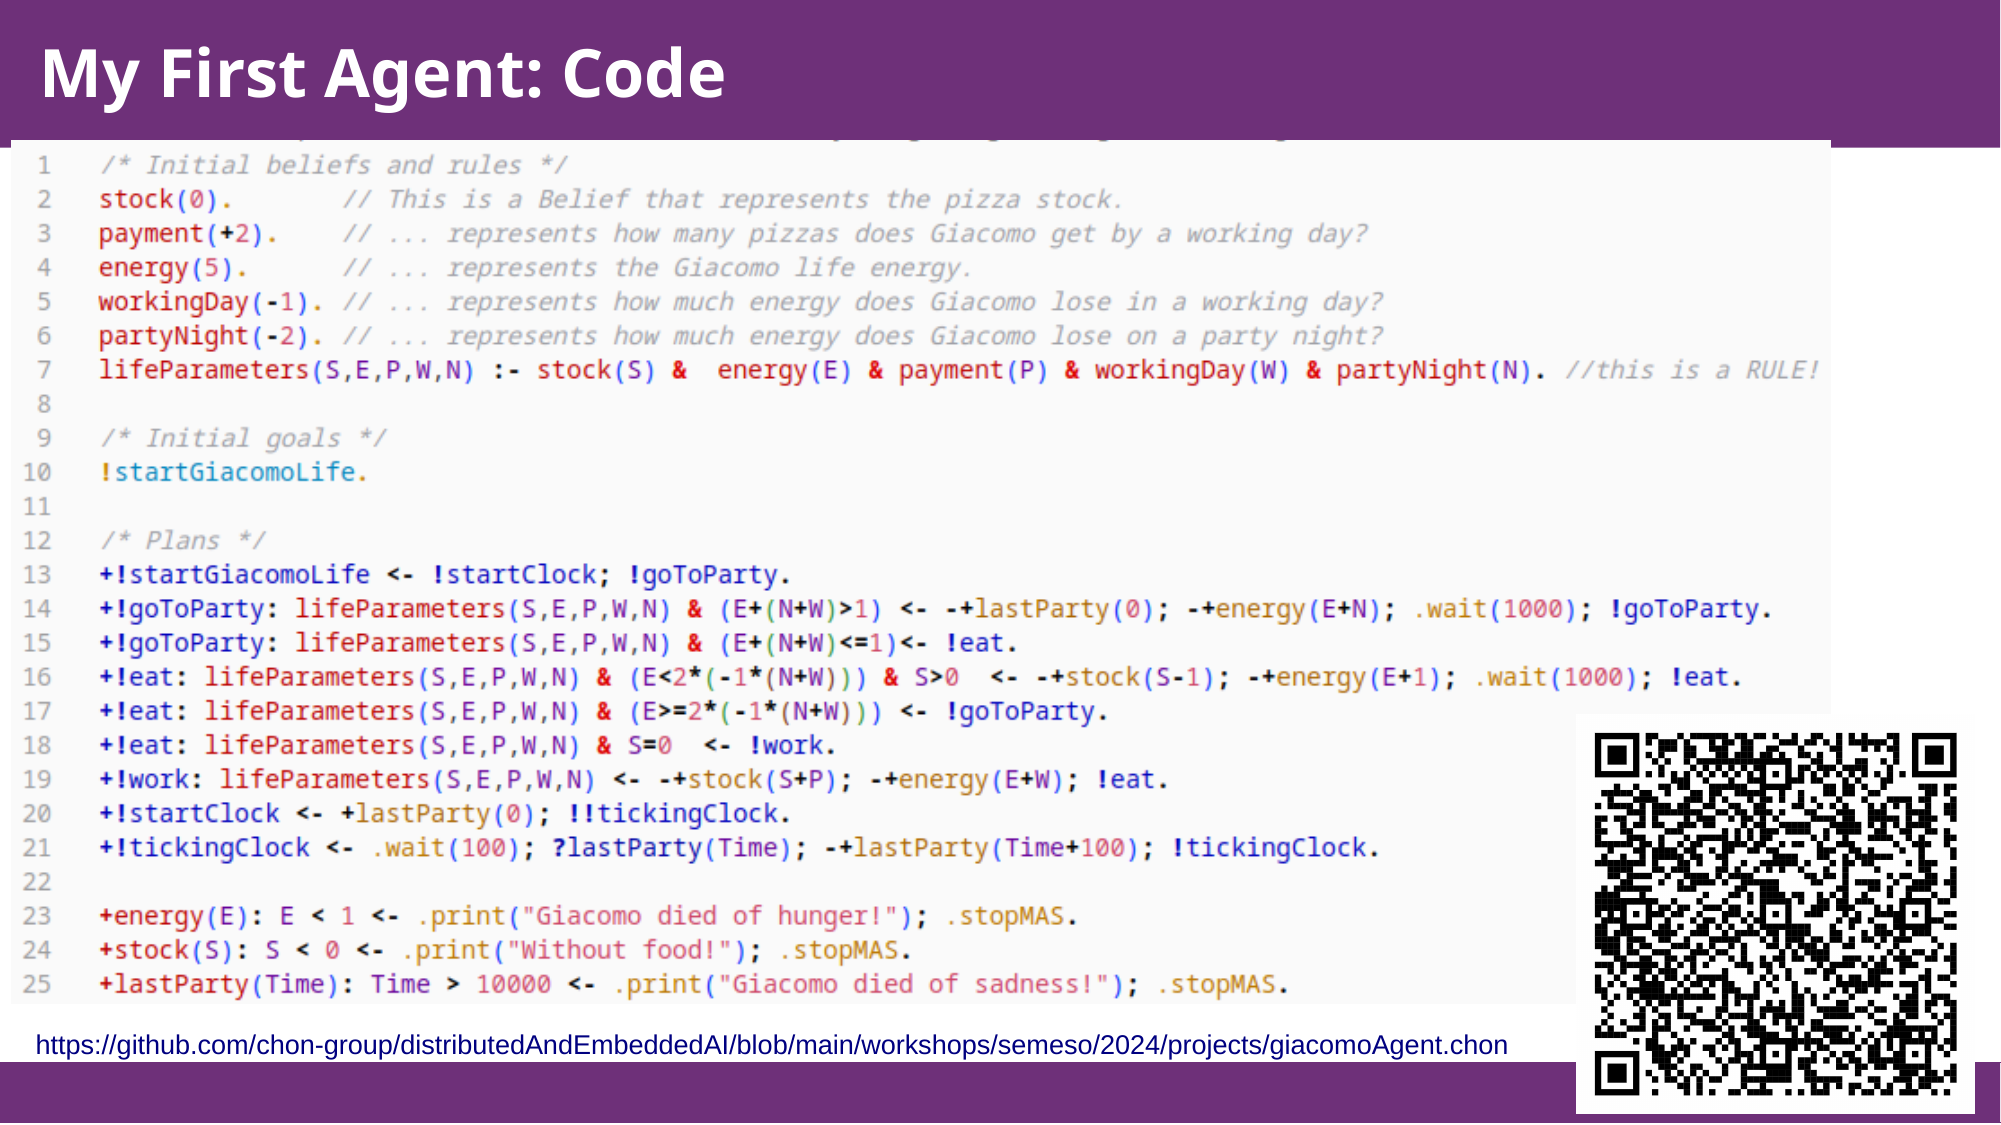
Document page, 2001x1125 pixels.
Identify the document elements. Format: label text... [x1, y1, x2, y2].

text_box https://github.com/chon-group/distributedAndEmbeddedAI/blob/main/workshops/semeso/2024/projects/giacomoAgent.chon [20, 1022, 1761, 1122]
text_box My First Agent: Code [25, 23, 1999, 119]
picture [11, 140, 1975, 1114]
